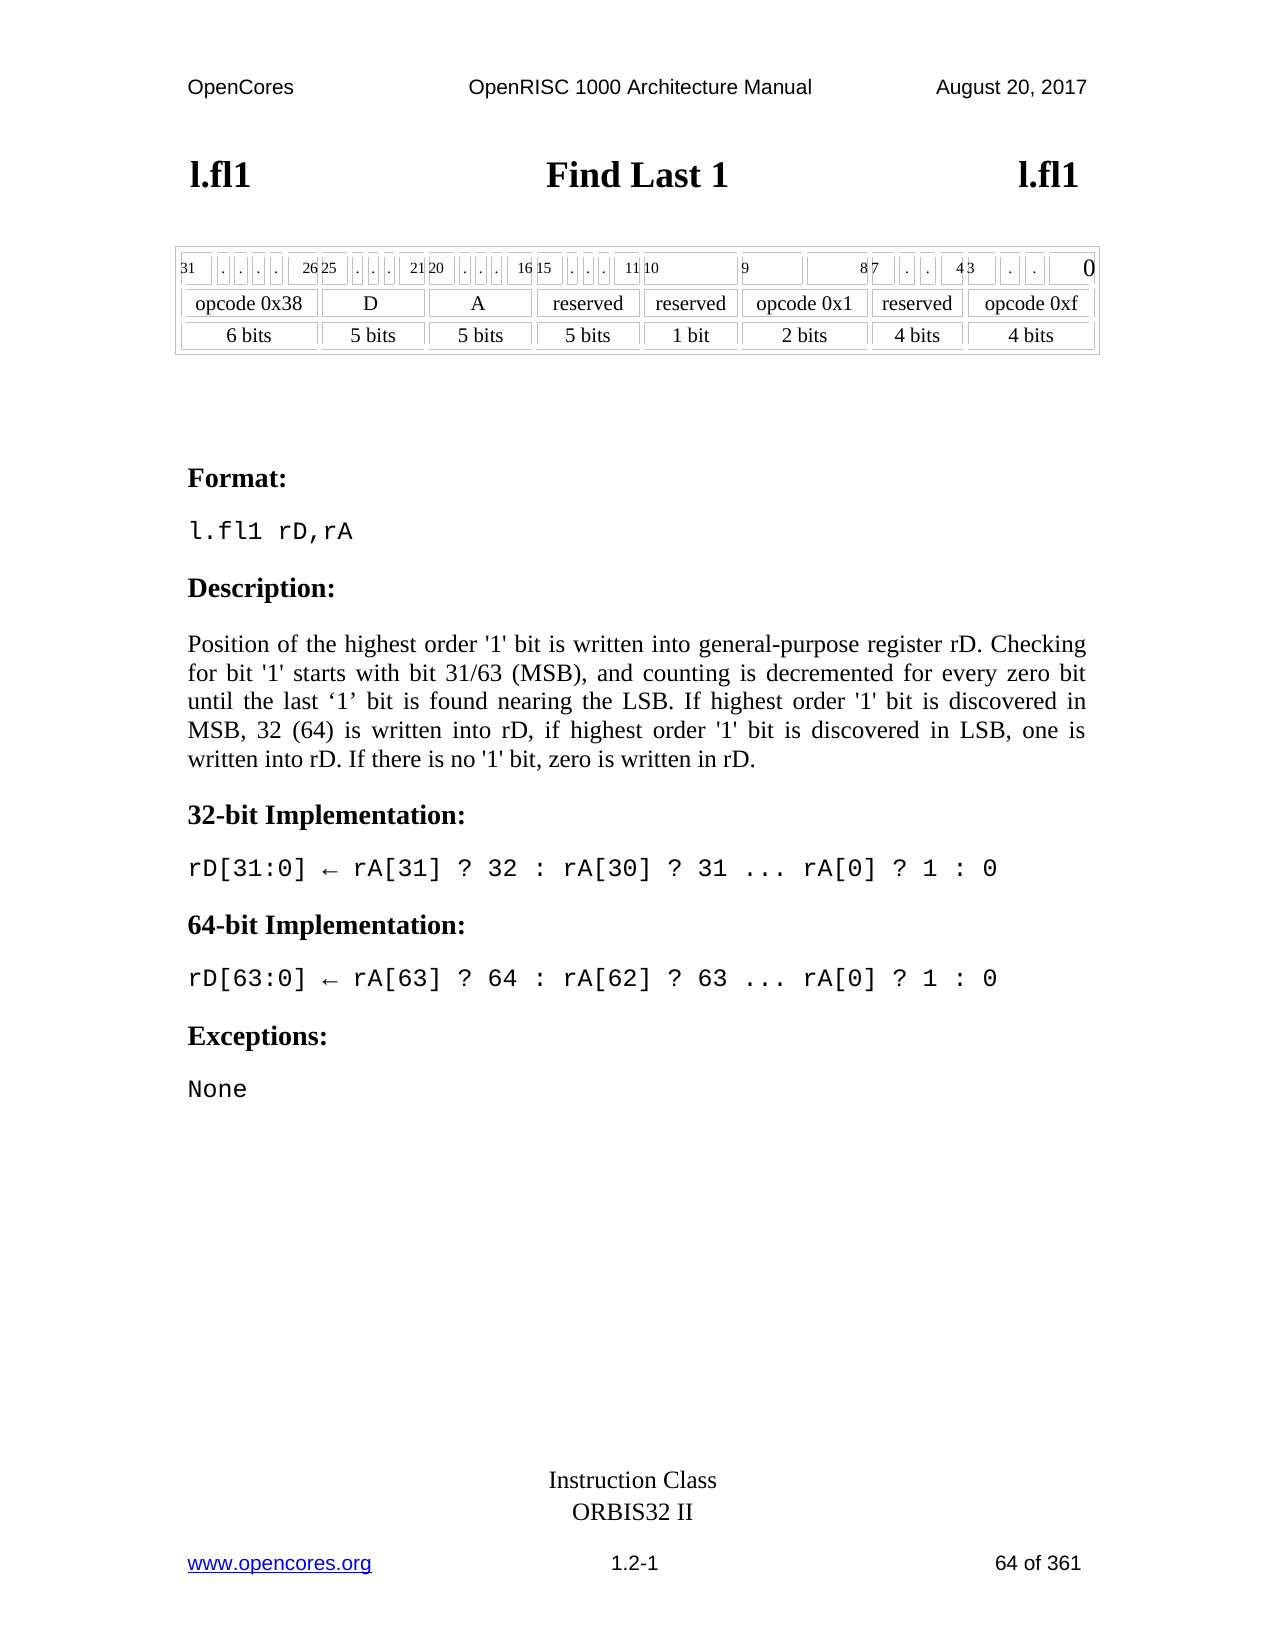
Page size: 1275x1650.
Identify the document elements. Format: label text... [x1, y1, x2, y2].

text 32-bit Implementation: [187, 798, 1087, 830]
text Exceptions: [187, 1019, 1087, 1052]
text 64-bit Implementation: [187, 908, 1087, 941]
text Description: [187, 572, 1087, 604]
text rD[31:0] ← rA[31] ? 32 : rA[30] ? 31 ... rA[0] ? 1 : 0 [187, 855, 1087, 883]
text l.fl1 rD,rA [187, 518, 1087, 547]
text rD[63:0] ← rA[63] ? 64 : rA[62] ? 63 ... rA[0] ? 1 : 0 [187, 966, 1087, 994]
text Position of the highest order '1' bit is written into general-purpose register rD. Checking for bit '1' starts with bit 31/63 (MSB), and counting is decremented for every zero bit until the last ‘1’ bit is found nearing the LSB. If highest order '1' bit is discovered in MSB, 32 (64) is written into rD, if highest order '1' bit is discovered in LSB, one is written into rD. If there is no '1' bit, zero is written in rD. [187, 629, 1087, 773]
text Format: [187, 461, 1087, 493]
text None [187, 1077, 1087, 1105]
